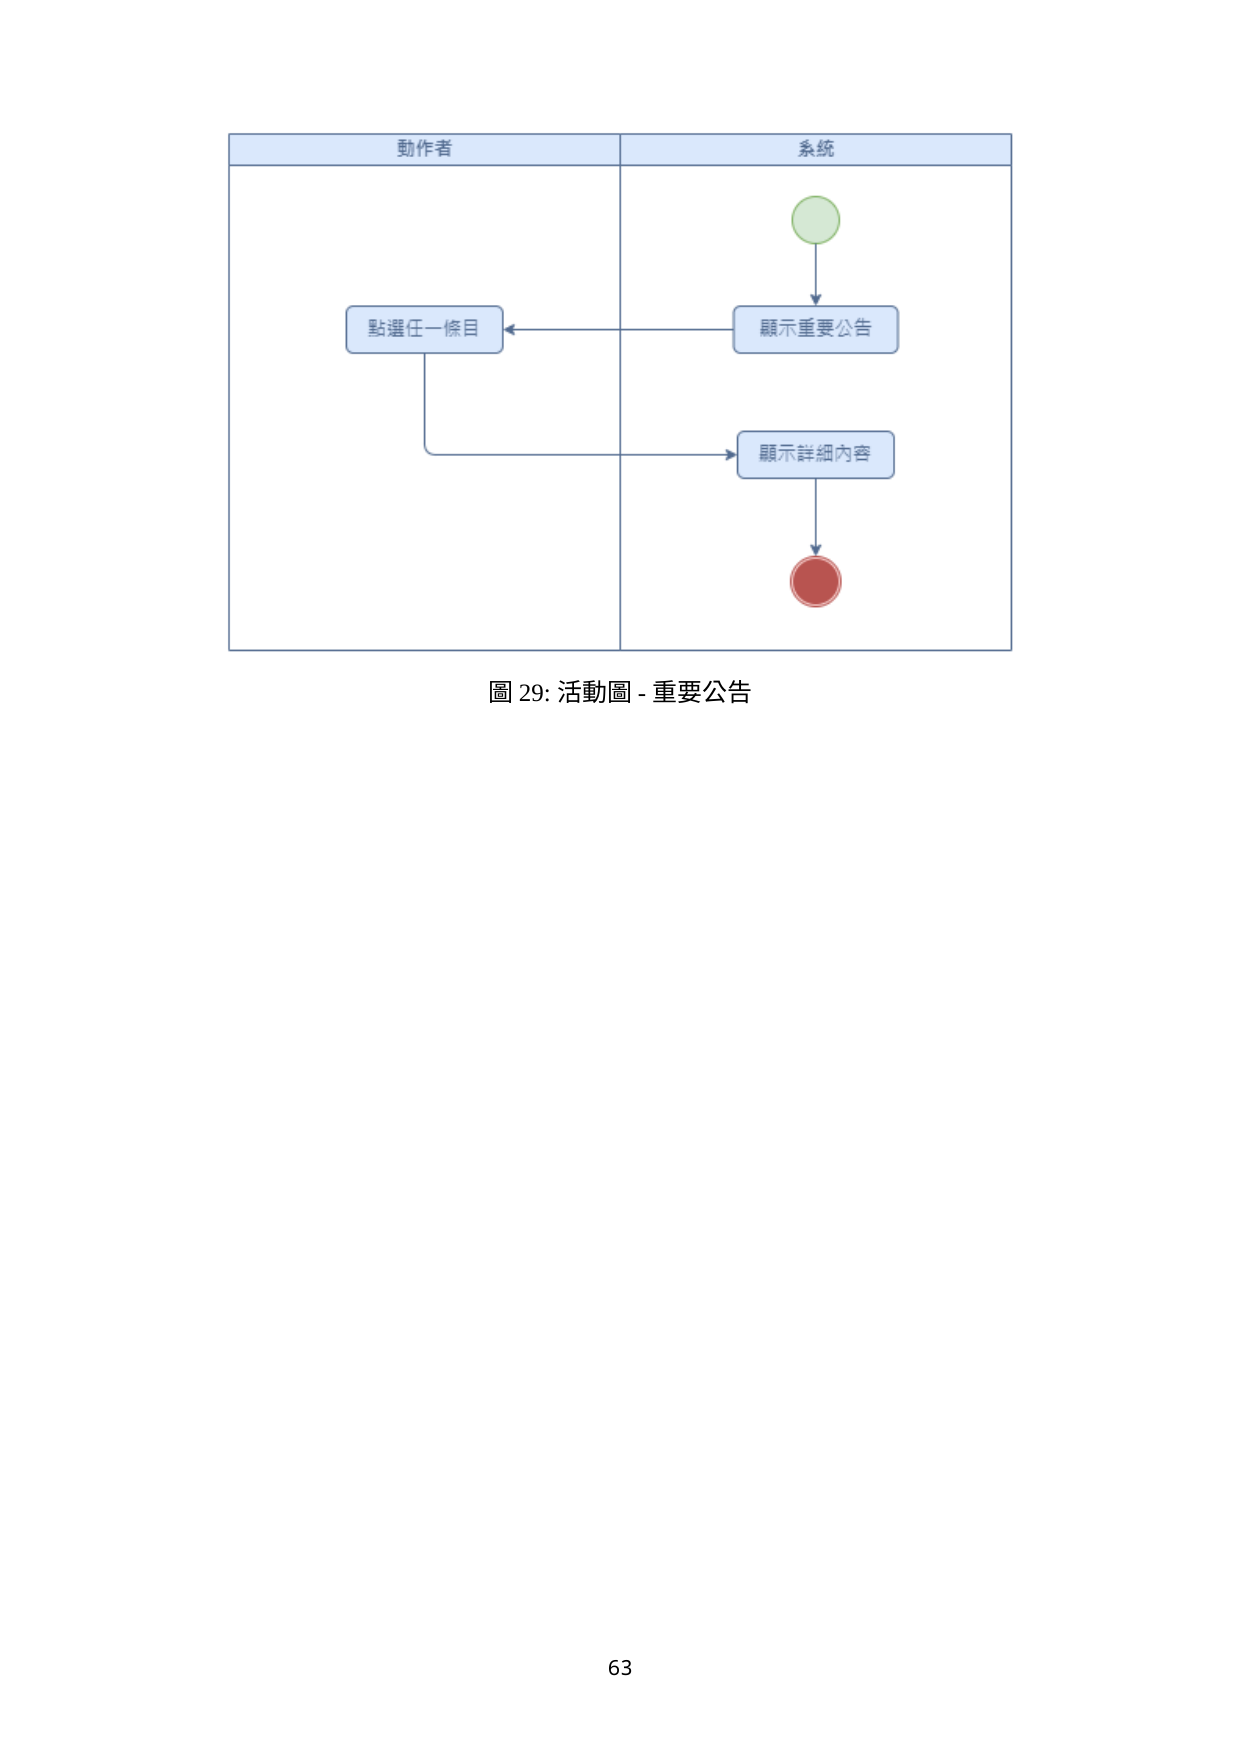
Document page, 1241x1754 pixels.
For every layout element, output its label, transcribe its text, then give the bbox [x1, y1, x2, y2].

text 圖 29: 活動圖 - 重要公告 [216, 664, 1024, 708]
picture [216, 121, 1024, 664]
